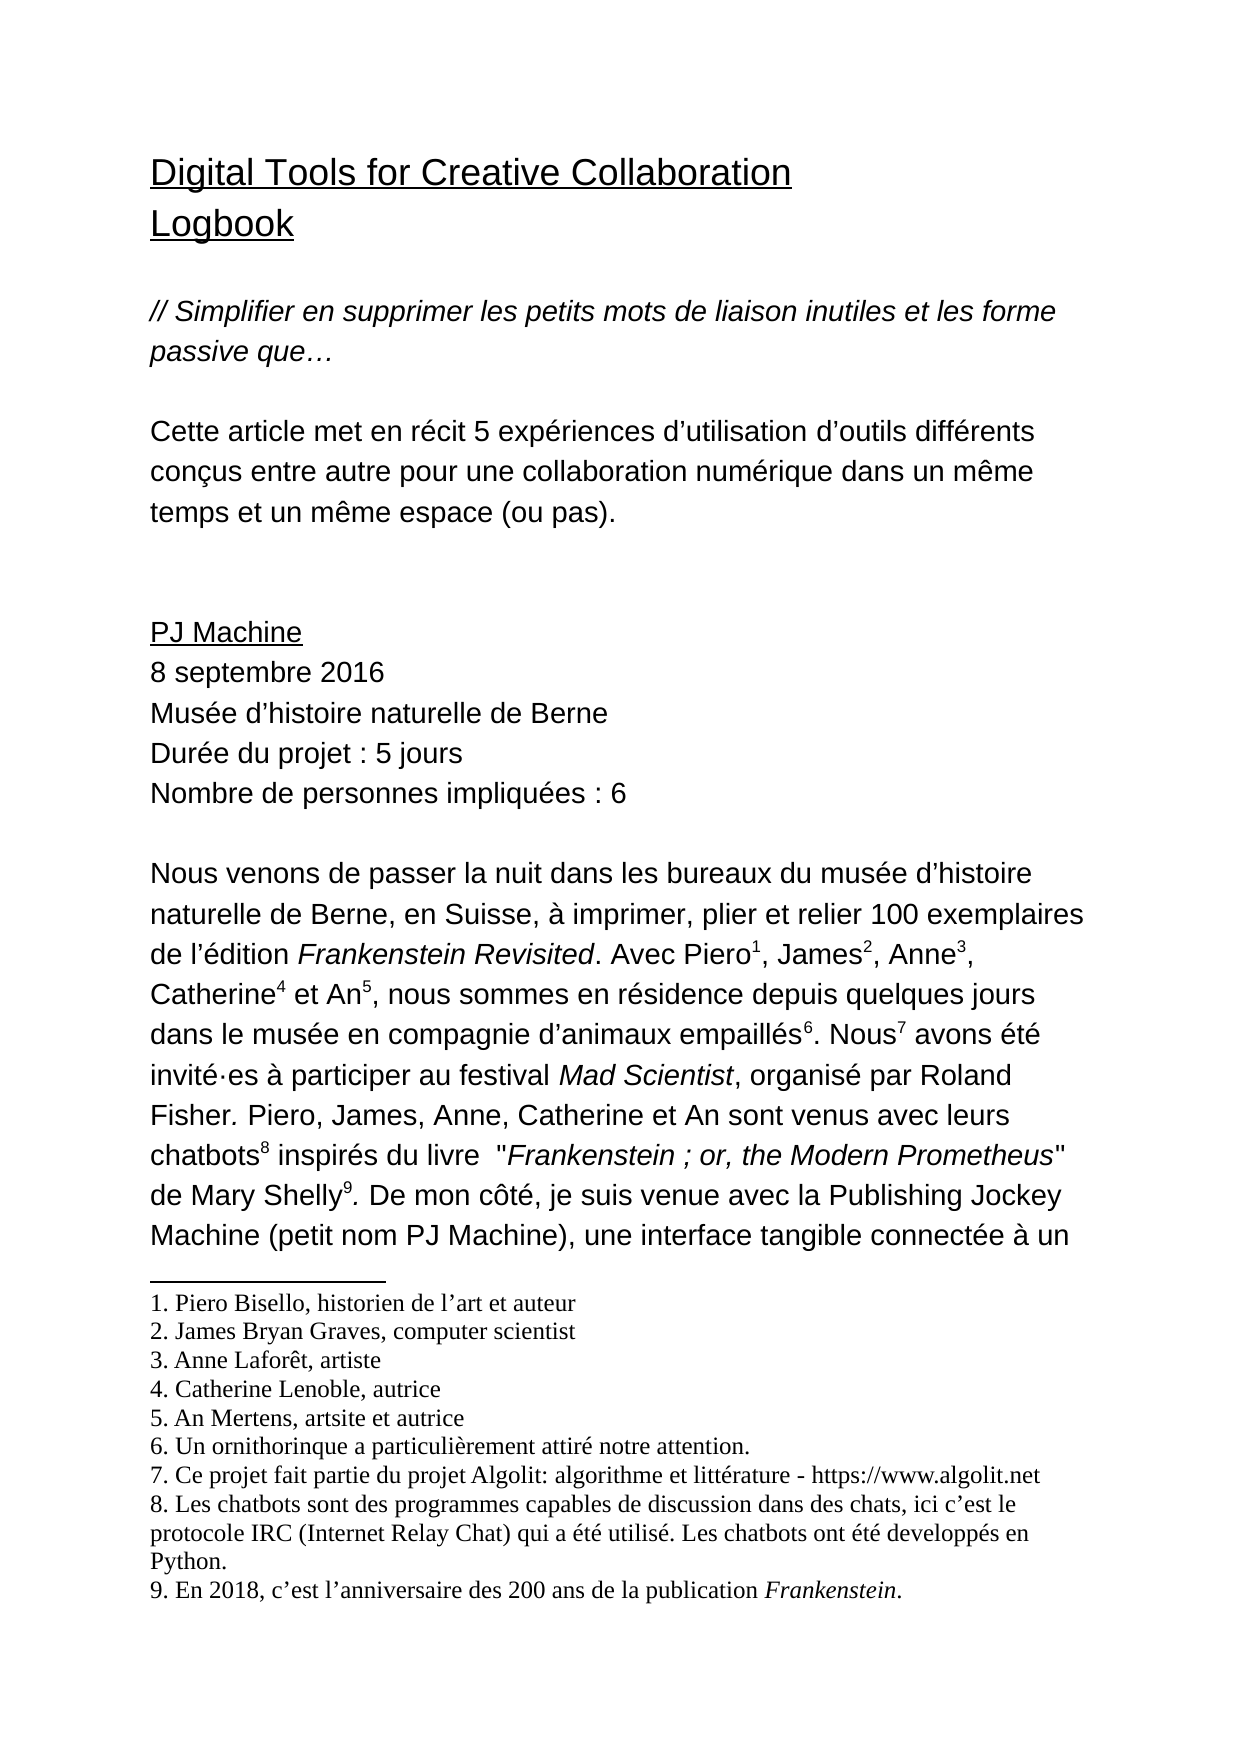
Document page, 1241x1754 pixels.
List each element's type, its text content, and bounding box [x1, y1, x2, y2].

text Durée du projet : 5 jours [150, 736, 1090, 769]
text Nombre de personnes impliquées : 6 [150, 776, 1090, 809]
text . En 2018, c’est l’anniversaire des 200 ans de la publication Frankenstein. [150, 1575, 1090, 1604]
text 8 septembre 2016 [150, 655, 1090, 689]
text Digital Tools for Creative Collaboration [150, 150, 1090, 193]
text Musée d’histoire naturelle de Berne [150, 696, 1090, 729]
text PJ Machine [150, 615, 1090, 649]
text . James Bryan Graves, computer scientist [150, 1316, 1090, 1345]
text // Simplifier en supprimer les petits mots de liaison inutiles et les forme passive que… [150, 293, 1090, 367]
text . Les chatbots sont des programmes capables de discussion dans des chats, ici c’est le protocole IRC (Internet Relay Chat) qui a été utilisé. Les chatbots ont été developpés en Python. [150, 1489, 1090, 1575]
text Logbook [150, 202, 1090, 245]
text . Un ornithorinque a particulièrement attiré notre attention. [150, 1431, 1090, 1460]
text . Piero Bisello, historien de l’art et auteur [150, 1288, 1090, 1316]
text . Ce projet fait partie du projet Algolit: algorithme et littérature - https://www.algolit.net [150, 1460, 1090, 1489]
text . An Mertens, artsite et autrice [150, 1403, 1090, 1431]
text Cette article met en récit 5 expériences d’utilisation d’outils différents conçus entre autre pour une collaboration numérique dans un même temps et un même espace (ou pas). [150, 414, 1090, 528]
text . Catherine Lenoble, autrice [150, 1374, 1090, 1403]
text Nous venons de passer la nuit dans les bureaux du musée d’histoire naturelle de Berne, en Suisse, à imprimer, plier et relier 100 exemplaires de l’édition Frankenstein Revisited. Avec Piero, James, Anne, Catherine et An, nous sommes en résidence depuis quelques jours dans le musée en compagnie d’animaux empaillés. Nous avons été invité·es à participer au festival Mad Scientist, organisé par Roland Fisher. Piero, James, Anne, Catherine et An sont venus avec leurs chatbots inspirés du livre "Frankenstein ; or, the Modern Prometheus" de Mary Shelly. De mon côté, je suis venue avec la Publishing Jockey Machine (petit nom PJ Machine), une interface tangible connectée à un [150, 856, 1090, 1252]
text . Anne Laforêt, artiste [150, 1345, 1090, 1374]
